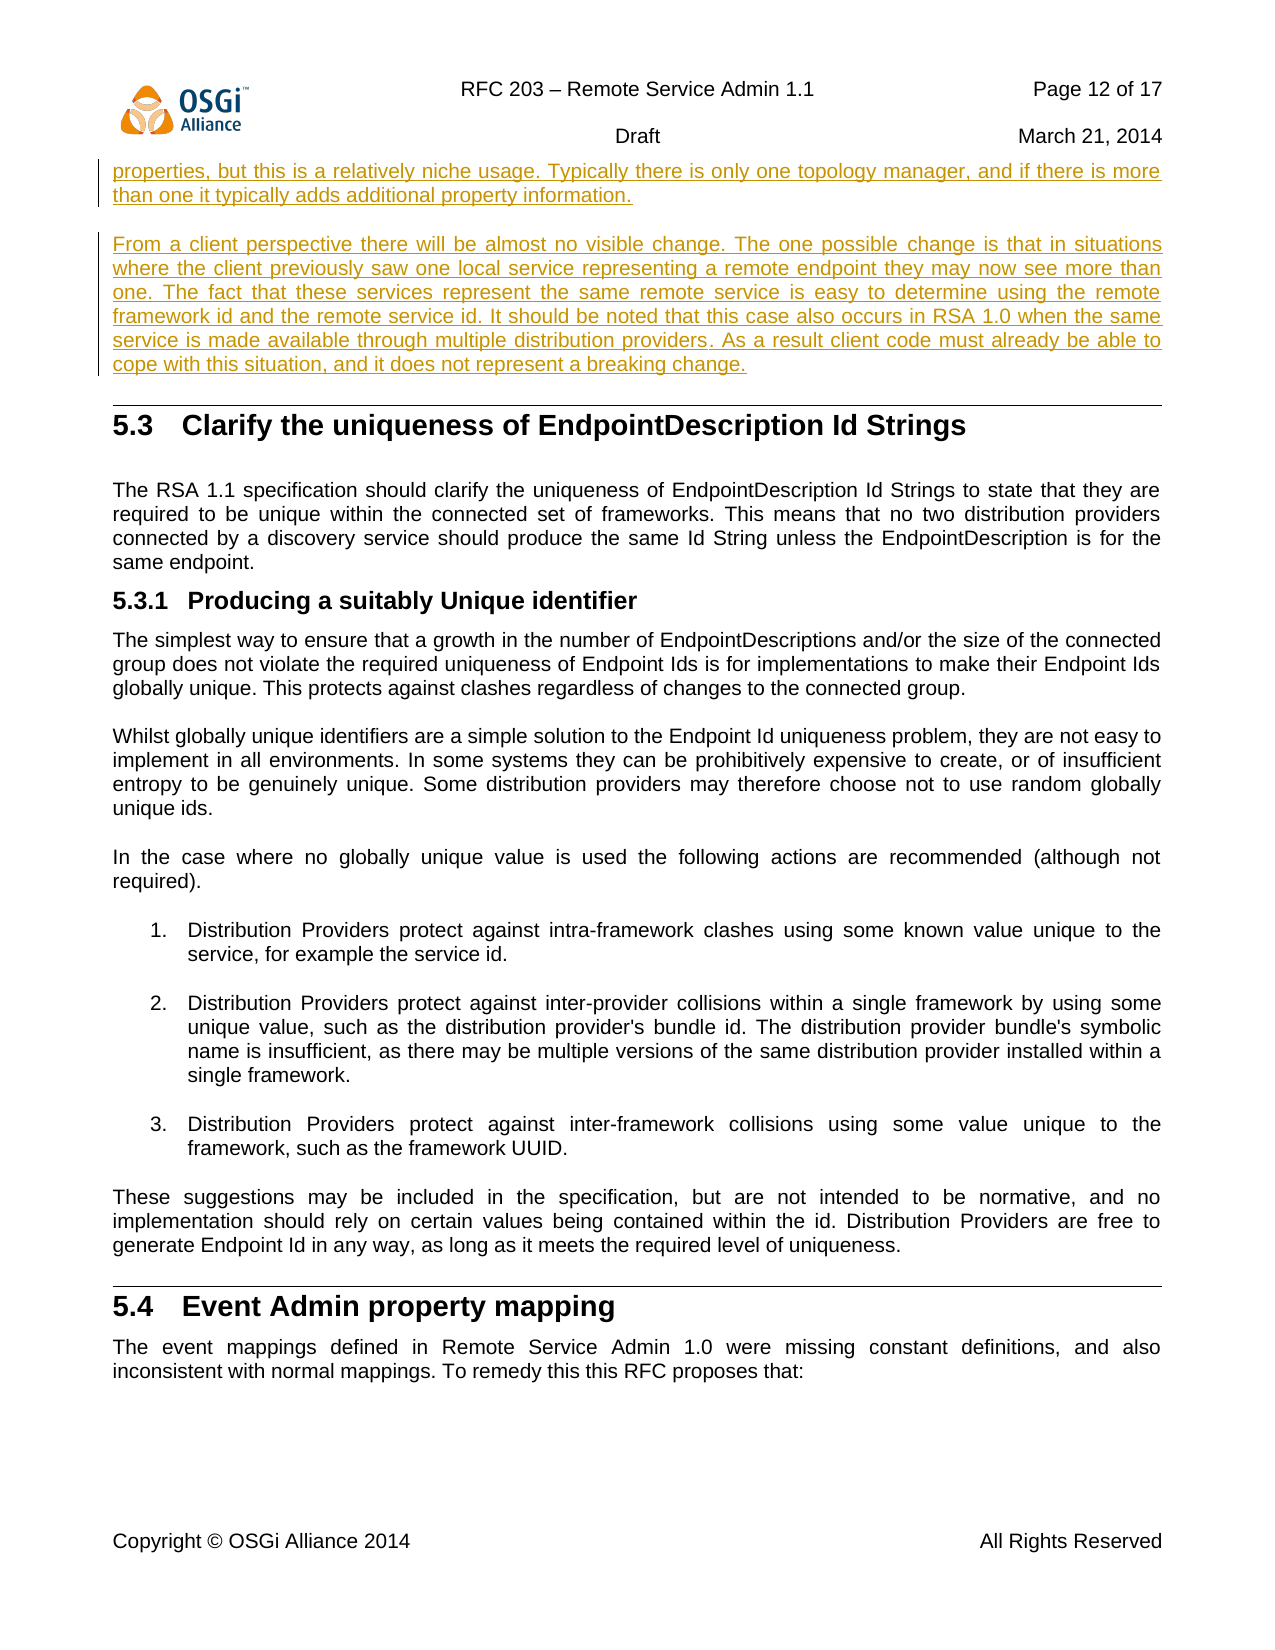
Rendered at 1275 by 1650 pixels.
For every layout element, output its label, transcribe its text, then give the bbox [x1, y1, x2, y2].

text These suggestions may be included in the specification, but are not intended to be normative, and no implementation should rely on certain values being contained within the id. Distribution Providers are free to generate Endpoint Id in any way, as long as it meets the required level of uniqueness. [112, 1185, 1162, 1257]
text than one it typically adds additional property information. [112, 181, 1162, 207]
text Whilst globally unique identifiers are a simple solution to the Endpoint Id uniqueness problem, they are not easy to implement in all environments. In some systems they can be prohibitively expensive to create, or of insufficient entropy to be genuinely unique. Some distribution providers may therefore choose not to use random globally unique ids. [112, 724, 1162, 820]
picture [113, 78, 257, 142]
text one. The fact that these services represent the same remote service is easy to determine using the remote framework id and the remote service id. It should be noted that this case also occurs in RSA 1.0 when the same [112, 278, 1162, 325]
subtitle Clarify the uniqueness of EndpointDescription Id Strings [112, 406, 1162, 441]
text In the case where no globally unique value is used the following actions are recommended (although not required). [112, 845, 1162, 893]
text The RSA 1.1 specification should clarify the uniqueness of EndpointDescription Id Strings to state that they are required to be unique within the connected set of frameworks. This means that no two distribution providers connected by a discovery service should produce the same Id String unless the EndpointDescription is for the same endpoint. [112, 478, 1162, 574]
list Distribution Providers protect against inter-framework collisions using some value unique to the framework, such as the framework UUID. [150, 1112, 1162, 1160]
text The simplest way to ensure that a growth in the number of EndpointDescriptions and/or the size of the connected group does not violate the required uniqueness of Endpoint Ids is for implementations to make their Endpoint Ids globally unique. This protects against clashes regardless of changes to the connected group. [112, 627, 1162, 699]
subtitle Event Admin property mapping [112, 1287, 1162, 1322]
subtitle Producing a suitably Unique identifier [112, 586, 1162, 615]
list Distribution Providers protect against inter-provider collisions within a single framework by using some unique value, such as the distribution provider's bundle id. The distribution provider bundle's symbolic name is insufficient, as there may be multiple versions of the same distribution provider installed within a single framework. [150, 991, 1162, 1087]
text service is made available through multiple distribution providers. As a result client code must already be able to [112, 326, 1162, 349]
text where the client previously saw one local service representing a remote endpoint they may now see more than [112, 254, 1162, 277]
text cope with this situation, and it does not represent a breaking change. [112, 350, 1162, 376]
text properties, but this is a relatively niche usage. Typically there is only one topology manager, and if there is more [112, 159, 1162, 180]
list Distribution Providers protect against intra-framework clashes using some known value unique to the service, for example the service id. [150, 918, 1162, 966]
text From a client perspective there will be almost no visible change. The one possible change is that in situations [112, 232, 1162, 253]
text The event mappings defined in Remote Service Admin 1.0 were missing constant definitions, and also inconsistent with normal mappings. To remedy this this RFC proposes that: [112, 1335, 1162, 1383]
